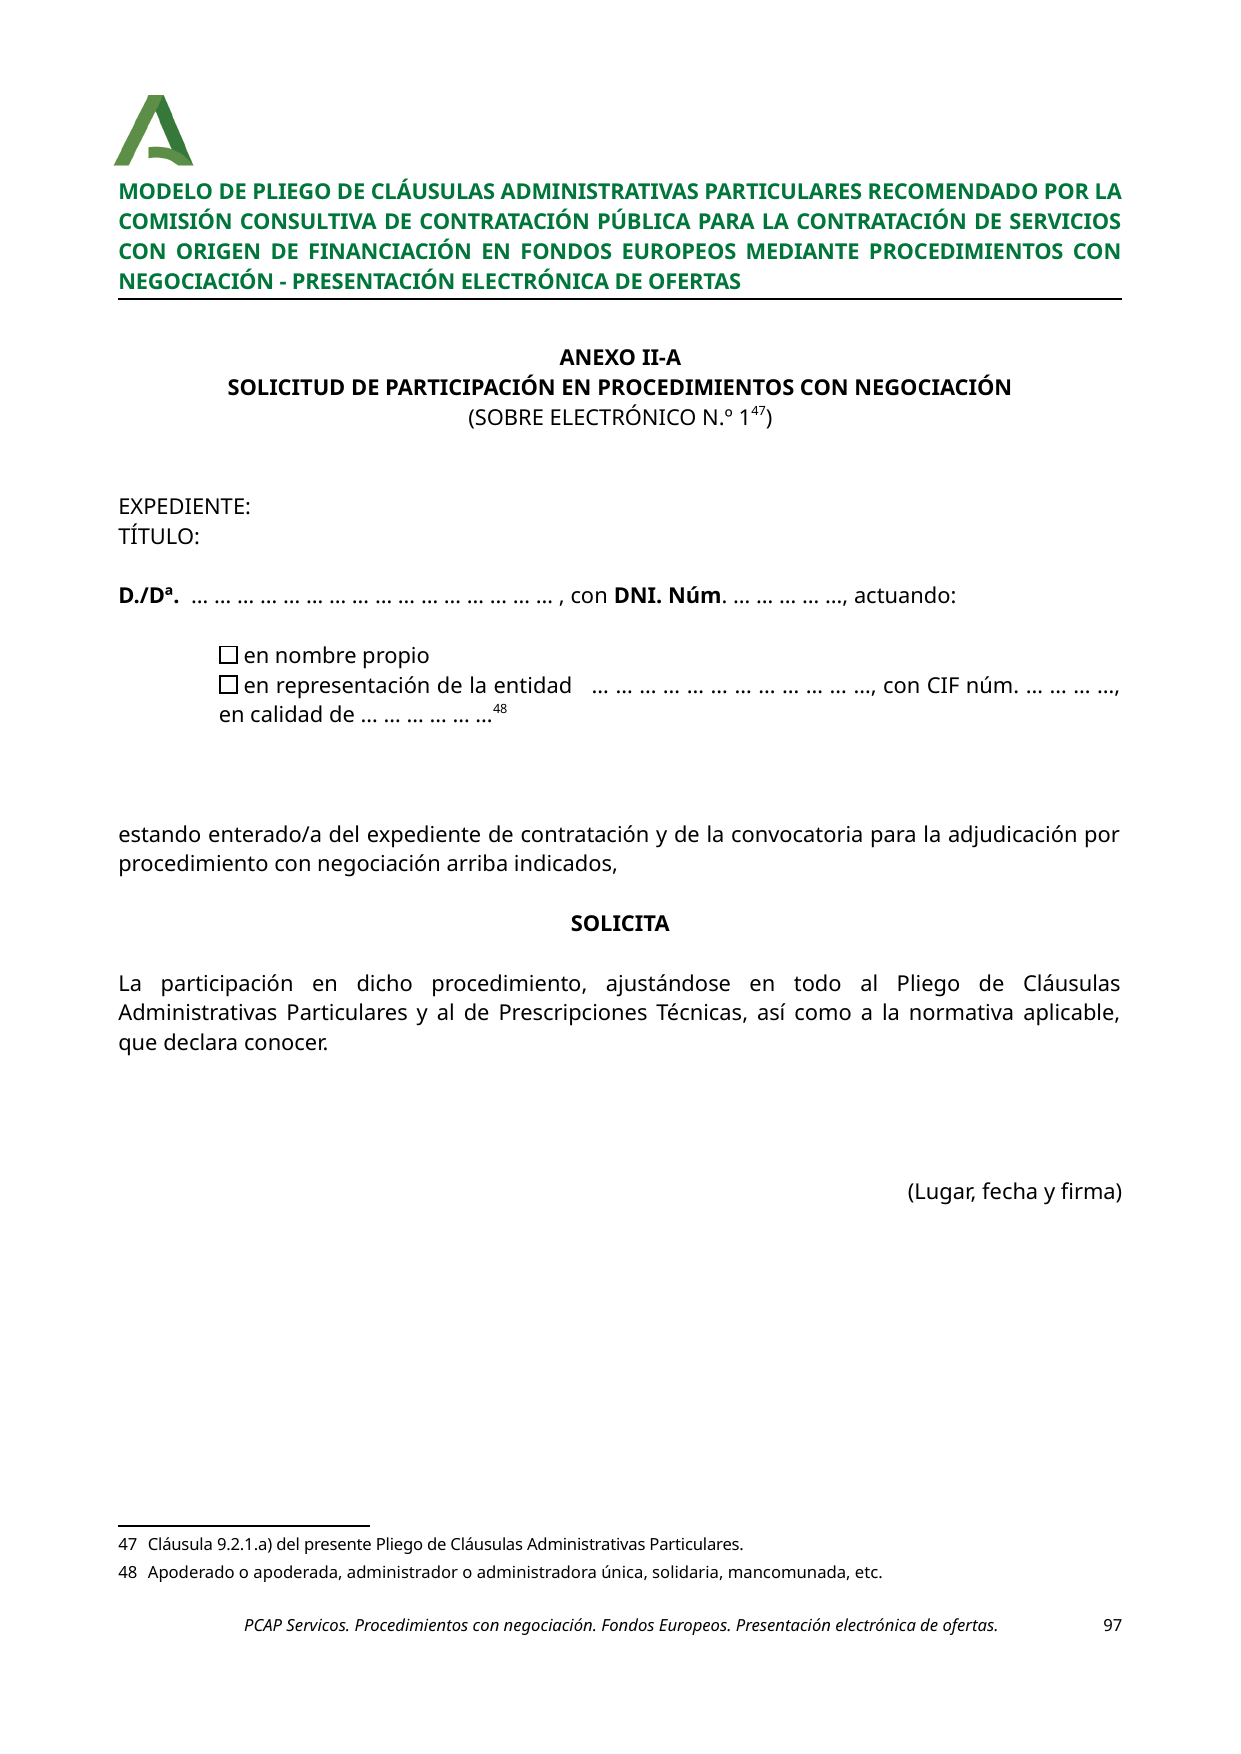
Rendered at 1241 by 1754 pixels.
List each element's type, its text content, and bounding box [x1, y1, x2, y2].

text SOLICITA [118, 908, 1122, 938]
text TÍTULO: [118, 521, 1122, 551]
text Apoderado o apoderada, administrador o administradora única, solidaria, mancomunada, etc. [118, 1561, 1122, 1584]
text en nombre propio [218, 640, 1122, 670]
text La participación en dicho procedimiento, ajustándose en todo al Pliego de Cláusulas Administrativas Particulares y al de Prescripciones Técnicas, así como a la normativa aplicable, que declara conocer. [118, 968, 1122, 1057]
text (SOBRE ELECTRÓNICO N.º 1) [118, 402, 1122, 431]
picture [109, 91, 198, 170]
text EXPEDIENTE: [118, 491, 1122, 521]
text ANEXO II-A [118, 342, 1122, 372]
text D./Dª. … … … … … … … … … … … … … … … … , con DNI. Núm. … … … … …, actuando: [118, 580, 1122, 610]
text MODELO DE PLIEGO DE CLÁUSULAS ADMINISTRATIVAS PARTICULARES RECOMENDADO POR LA COMISIÓN CONSULTIVA DE CONTRATACIÓN PÚBLICA PARA LA CONTRATACIÓN DE SERVICIOS CON ORIGEN DE FINANCIACIÓN EN FONDOS EUROPEOS MEDIANTE PROCEDIMIENTOS CON NEGOCIACIÓN - PRESENTACIÓN ELECTRÓNICA DE OFERTAS [118, 176, 1122, 298]
text SOLICITUD DE PARTICIPACIÓN EN PROCEDIMIENTOS CON NEGOCIACIÓN [118, 372, 1122, 402]
text en representación de la entidad … … … … … … … … … … … …, con CIF núm. … … … …, en calidad de … … … … … … [218, 670, 1122, 729]
text estando enterado/a del expediente de contratación y de la convocatoria para la adjudicación por procedimiento con negociación arriba indicados, [118, 819, 1122, 878]
text (Lugar, fecha y firma) [118, 1176, 1122, 1206]
text Cláusula 9.2.1.a) del presente Pliego de Cláusulas Administrativas Particulares. [118, 1532, 1122, 1555]
